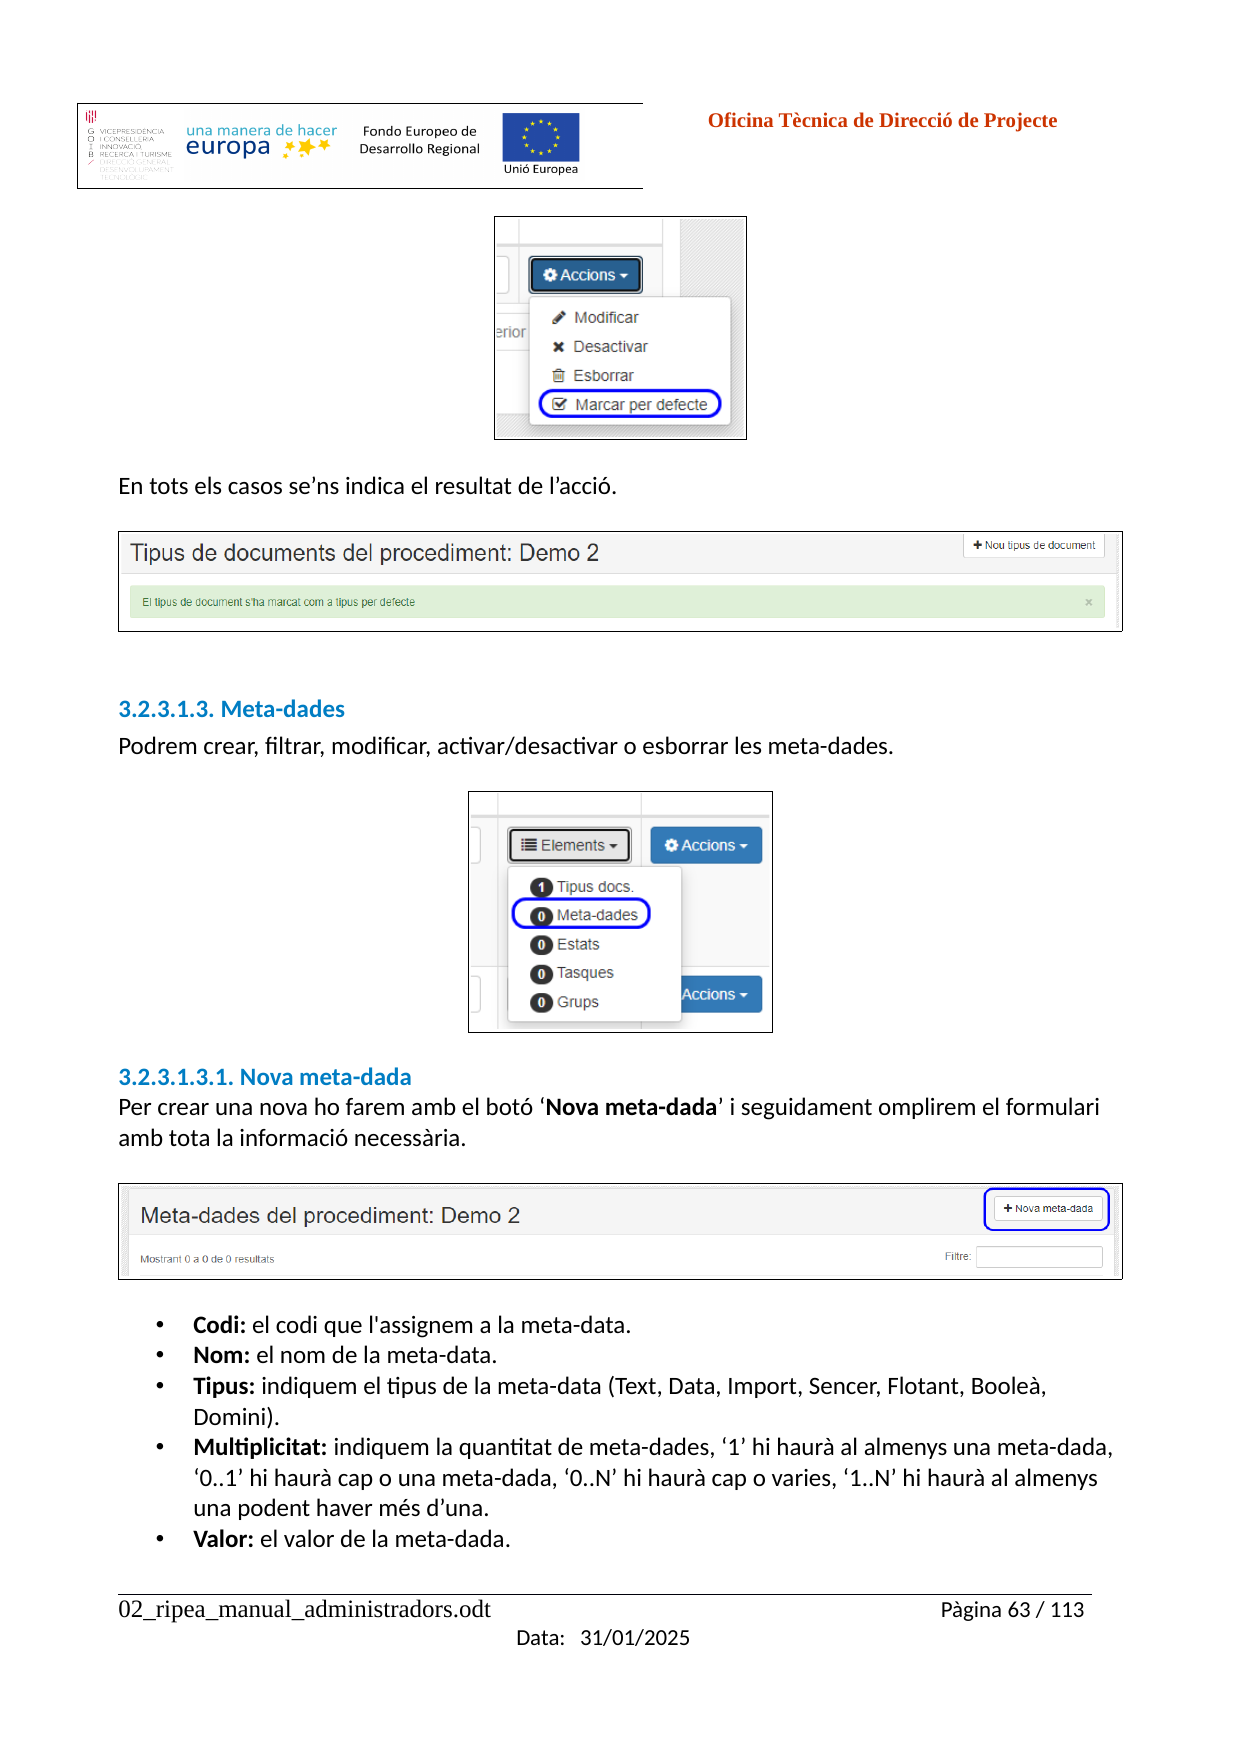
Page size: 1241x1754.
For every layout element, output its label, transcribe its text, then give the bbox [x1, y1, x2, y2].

list Nom: el nom de la meta-data. [156, 1340, 1122, 1370]
picture [82, 108, 178, 182]
subtitle 3.2.3.1.3.1. Nova meta-dada [118, 1061, 1122, 1091]
picture [184, 108, 585, 182]
list Multiplicitat: indiquem la quantitat de meta-dades, ‘1’ hi haurà al almenys una meta-dada, ‘0..1’ hi haurà cap o una meta-dada, ‘0..N’ hi haurà cap o varies, ‘1..N’ hi haurà al almenys una podent haver més d’una. [156, 1431, 1122, 1523]
picture [121, 534, 1119, 628]
picture [121, 1186, 1119, 1276]
subtitle 3.2.3.1.3. Meta-dades [118, 693, 1122, 724]
text En tots els casos se’ns indica el resultat de l’acció. [118, 470, 1122, 501]
picture [496, 219, 744, 437]
list Tipus: indiquem el tipus de la meta-data (Text, Data, Import, Sencer, Flotant, Booleà, Domini). [156, 1370, 1122, 1431]
text Per crear una nova ho farem amb el botó ‘Nova meta-dada’ i seguidament omplirem el formulari amb tota la informació necessària. [118, 1091, 1122, 1152]
list Codi: el codi que l'assignem a la meta-data. [156, 1309, 1122, 1340]
list Valor: el valor de la meta-dada. [156, 1523, 1122, 1553]
text Podrem crear, filtrar, modificar, activar/desactivar o esborrar les meta-dades. [118, 730, 1122, 760]
picture [470, 793, 770, 1029]
